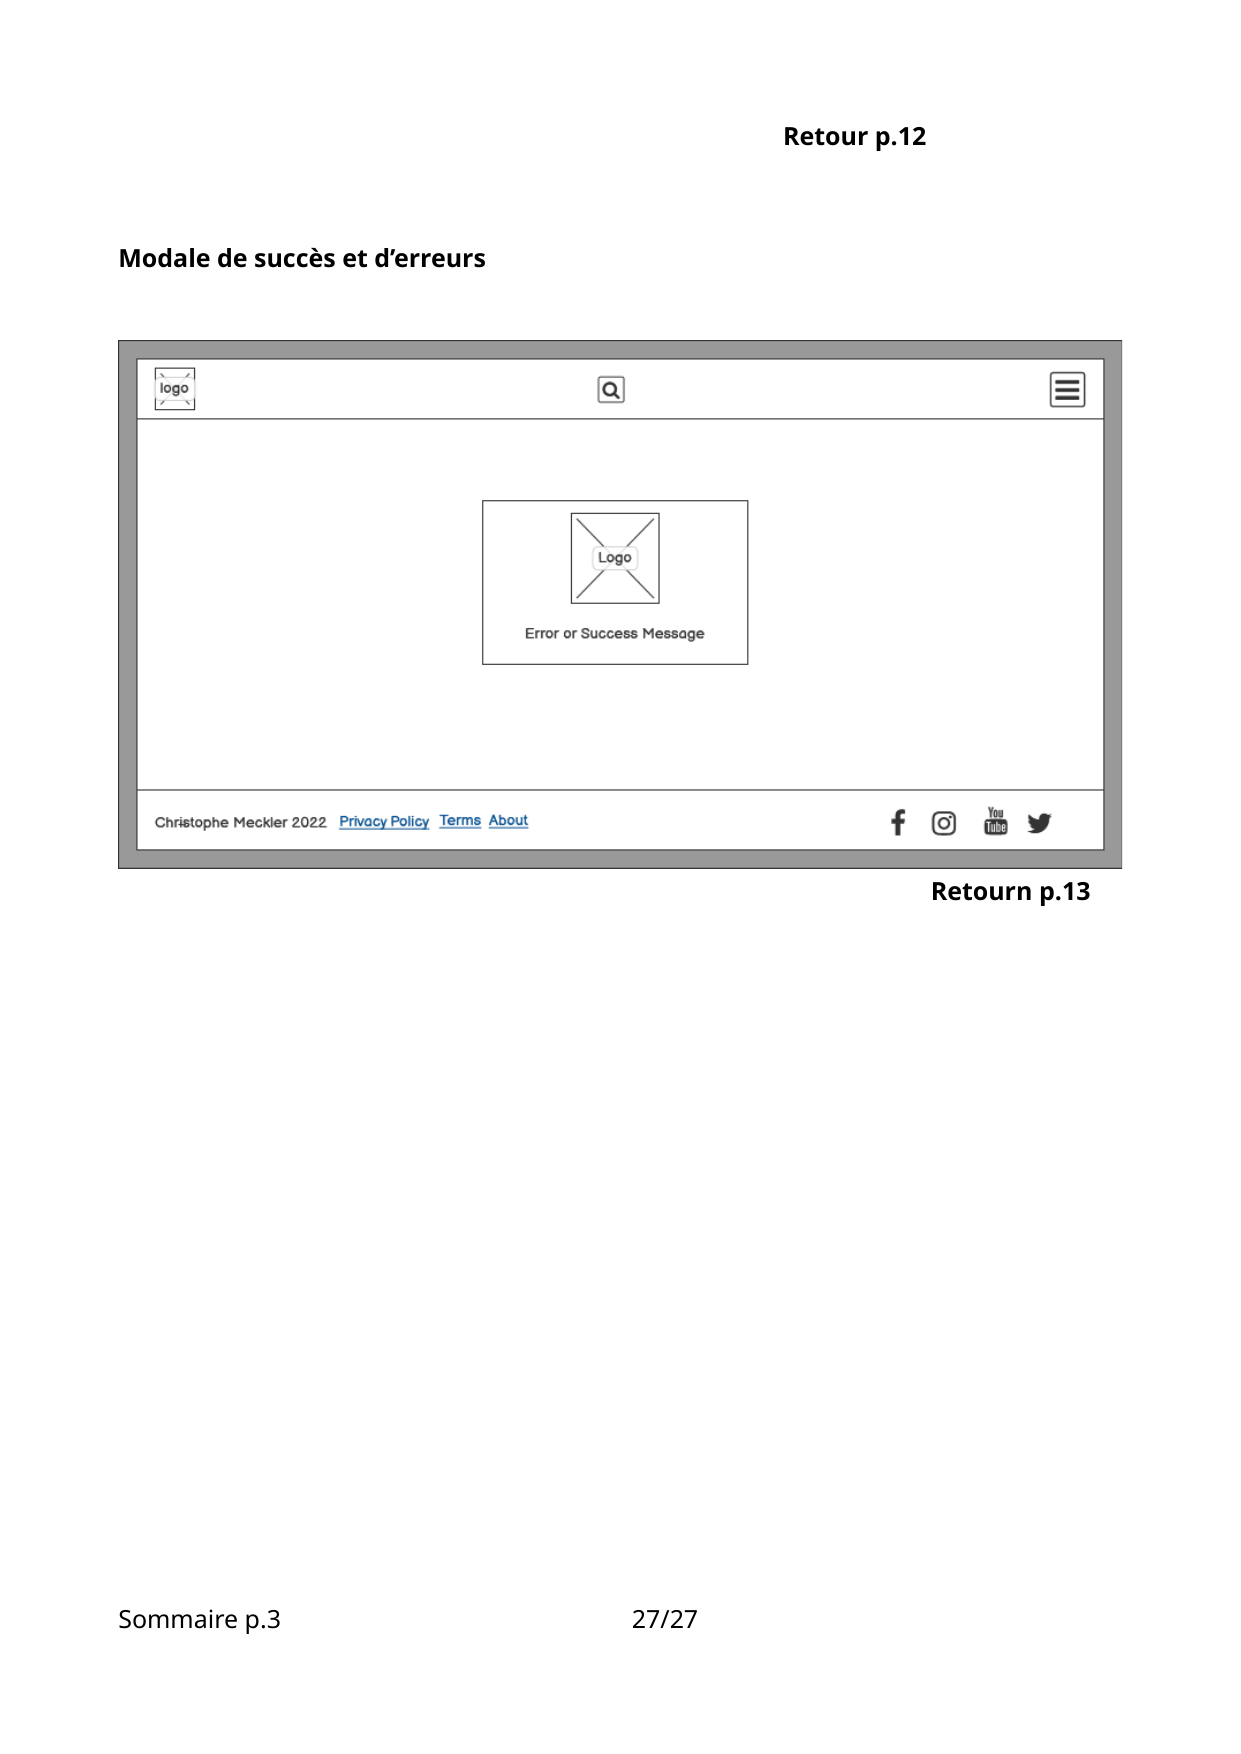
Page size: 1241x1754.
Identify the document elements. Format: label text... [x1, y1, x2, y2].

subtitle Modale de succès et d’erreurs [118, 240, 1122, 274]
text Retour p.10 [118, 118, 1122, 152]
picture [118, 340, 1123, 869]
text Retourn p.11 [118, 869, 1122, 908]
